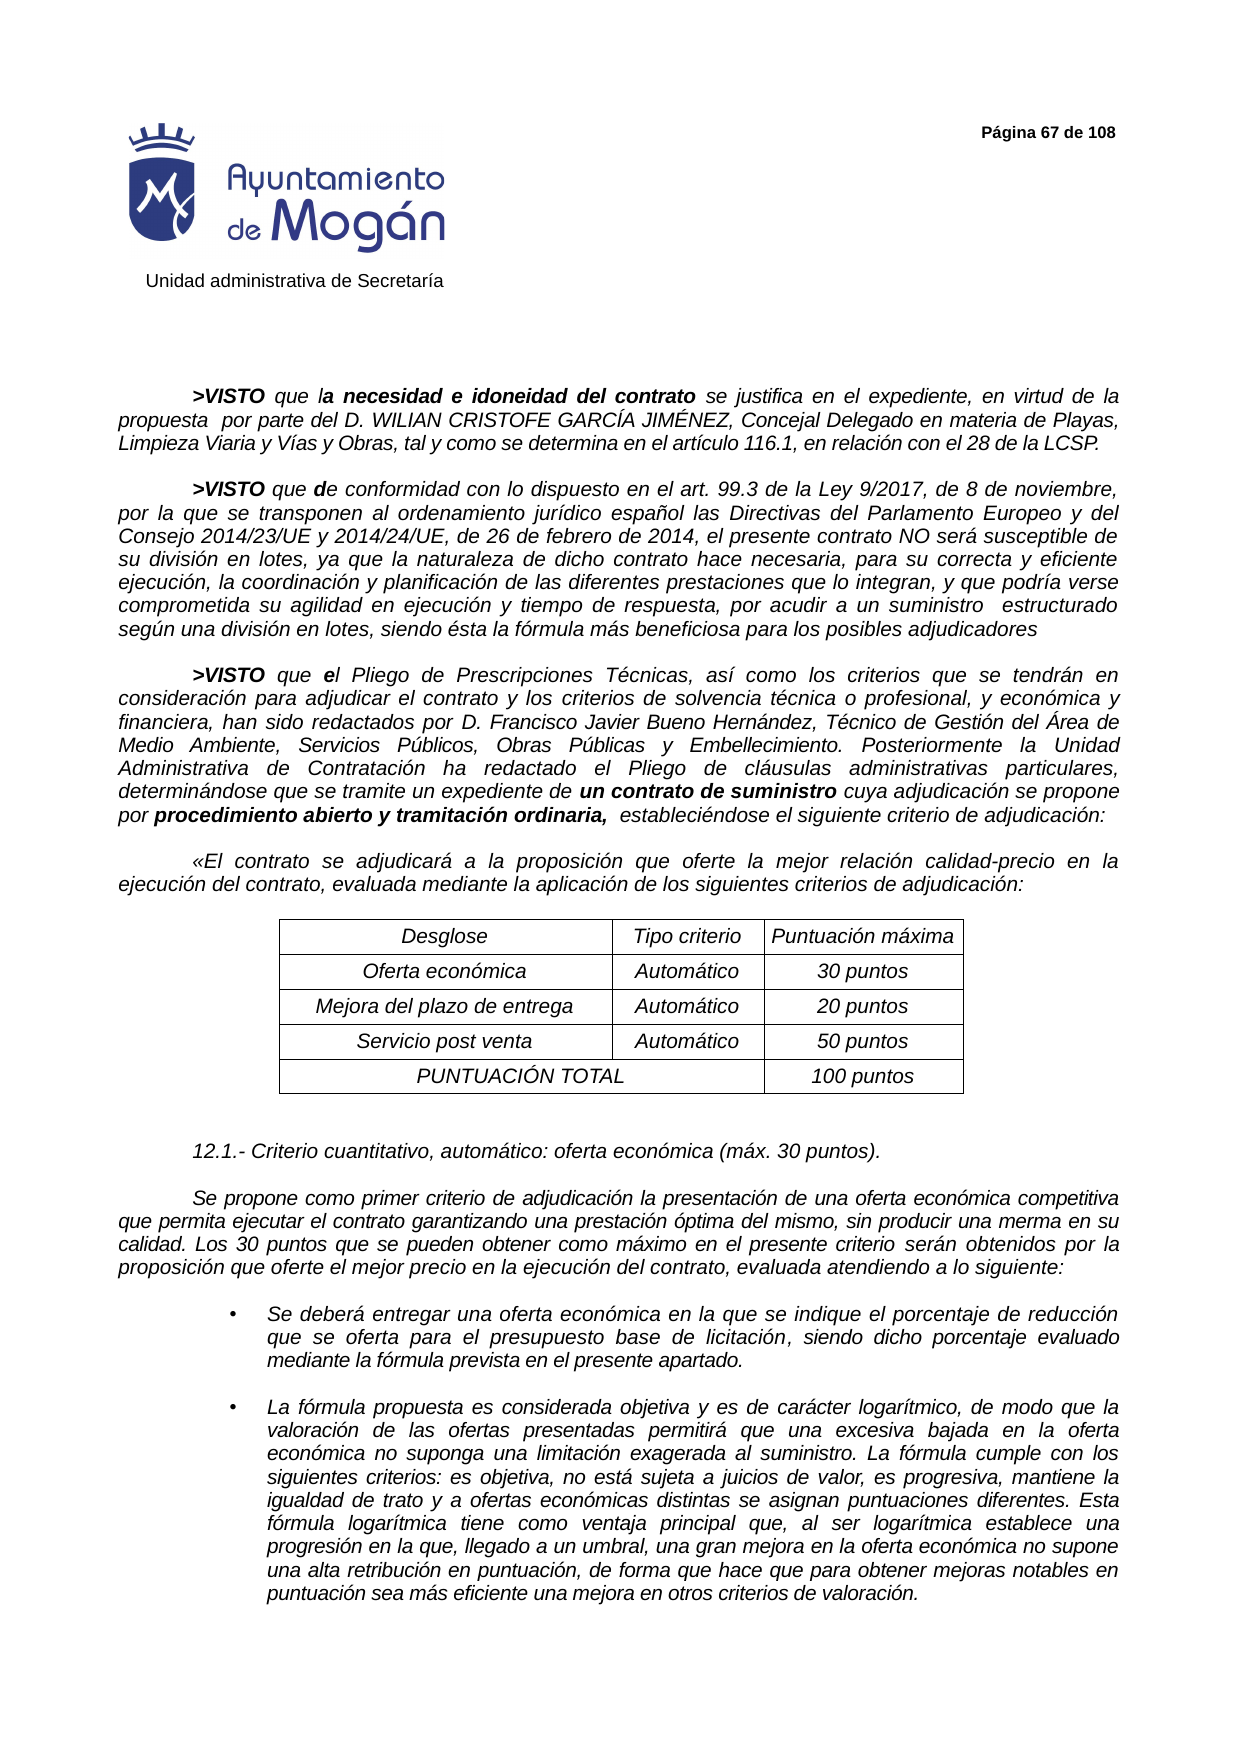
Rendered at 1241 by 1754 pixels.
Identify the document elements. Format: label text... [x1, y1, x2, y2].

table_header Desglose [280, 920, 612, 954]
list La fórmula propuesta es considerada objetiva y es de carácter logarítmico, de modo que la valoración de las ofertas presentadas permitirá que una excesiva bajada en la oferta económica no suponga una limitación exagerada al suministro. La fórmula cumple con los siguientes criterios: es objetiva, no está sujeta a juicios de valor, es progresiva, mantiene la igualdad de trato y a ofertas económicas distintas se asignan puntuaciones diferentes. Esta fórmula logarítmica tiene como ventaja principal que, al ser logarítmica establece una progresión en la que, llegado a un umbral, una gran mejora en la oferta económica no supone una alta retribución en puntuación, de forma que hace que para obtener mejoras notables en puntuación sea más eficiente una mejora en otros criterios de valoración. [229, 1395, 1122, 1604]
list Se deberá entregar una oferta económica en la que se indique el porcentaje de reducción que se oferta para el presupuesto base de licitación, siendo dicho porcentaje evaluado mediante la fórmula prevista en el presente apartado. [229, 1302, 1122, 1372]
text Se propone como primer criterio de adjudicación la presentación de una oferta económica competitiva que permita ejecutar el contrato garantizando una prestación óptima del mismo, sin producir una merma en su calidad. Los 30 puntos que se pueden obtener como máximo en el presente criterio serán obtenidos por la proposición que oferte el mejor precio en la ejecución del contrato, evaluada atendiendo a lo siguiente: [118, 1186, 1122, 1279]
table_cell PUNTUACIÓN TOTAL [280, 1060, 764, 1093]
text >VISTO que el Pliego de Prescripciones Técnicas, así como los criterios que se tendrán en consideración para adjudicar el contrato y los criterios de solvencia técnica o profesional, y económica y financiera, han sido redactados por D. Francisco Javier Bueno Hernández, Técnico de Gestión del Área de Medio Ambiente, Servicios Públicos, Obras Públicas y Embellecimiento. Posteriormente la Unidad Administrativa de Contratación ha redactado el Pliego de cláusulas administrativas particulares, determinándose que se tramite un expediente de un contrato de suministro cuya adjudicación se propone por procedimiento abierto y tramitación ordinaria, estableciéndose el siguiente criterio de adjudicación: [118, 664, 1122, 826]
table_cell Servicio post venta [280, 1025, 612, 1058]
picture [128, 123, 445, 259]
table_cell 30 puntos [765, 955, 963, 989]
table_cell 20 puntos [765, 990, 963, 1024]
table_cell Mejora del plazo de entrega [280, 990, 612, 1024]
table_cell Automático [613, 955, 764, 989]
table_header Puntuación máxima [765, 920, 963, 954]
table_cell Automático [613, 1025, 764, 1058]
table_cell Oferta económica [280, 955, 612, 989]
table_cell 50 puntos [765, 1025, 963, 1058]
table_cell 100 puntos [765, 1060, 963, 1093]
text >VISTO que de conformidad con lo dispuesto en el art. 99.3 de la Ley 9/2017, de 8 de noviembre, por la que se transponen al ordenamiento jurídico español las Directivas del Parlamento Europeo y del Consejo 2014/23/UE y 2014/24/UE, de 26 de febrero de 2014, el presente contrato NO será susceptible de su división en lotes, ya que la naturaleza de dicho contrato hace necesaria, para su correcta y eficiente ejecución, la coordinación y planificación de las diferentes prestaciones que lo integran, y que podría verse comprometida su agilidad en ejecución y tiempo de respuesta, por acudir a un suministro estructurado según una división en lotes, siendo ésta la fórmula más beneficiosa para los posibles adjudicadores [118, 478, 1122, 641]
text 12.1.- Criterio cuantitativo, automático: oferta económica (máx. 30 puntos). [118, 1140, 1122, 1163]
text >VISTO que la necesidad e idoneidad del contrato se justifica en el expediente, en virtud de la propuesta por parte del D. WILIAN CRISTOFE GARCÍA JIMÉNEZ, Concejal Delegado en materia de Playas, Limpieza Viaria y Vías y Obras, tal y como se determina en el artículo 116.1, en relación con el 28 de la LCSP. [118, 385, 1122, 455]
table_cell Automático [613, 990, 764, 1024]
text «El contrato se adjudicará a la proposición que oferte la mejor relación calidad-precio en la ejecución del contrato, evaluada mediante la aplicación de los siguientes criterios de adjudicación: [118, 849, 1122, 896]
table_header Tipo criterio [613, 920, 764, 954]
